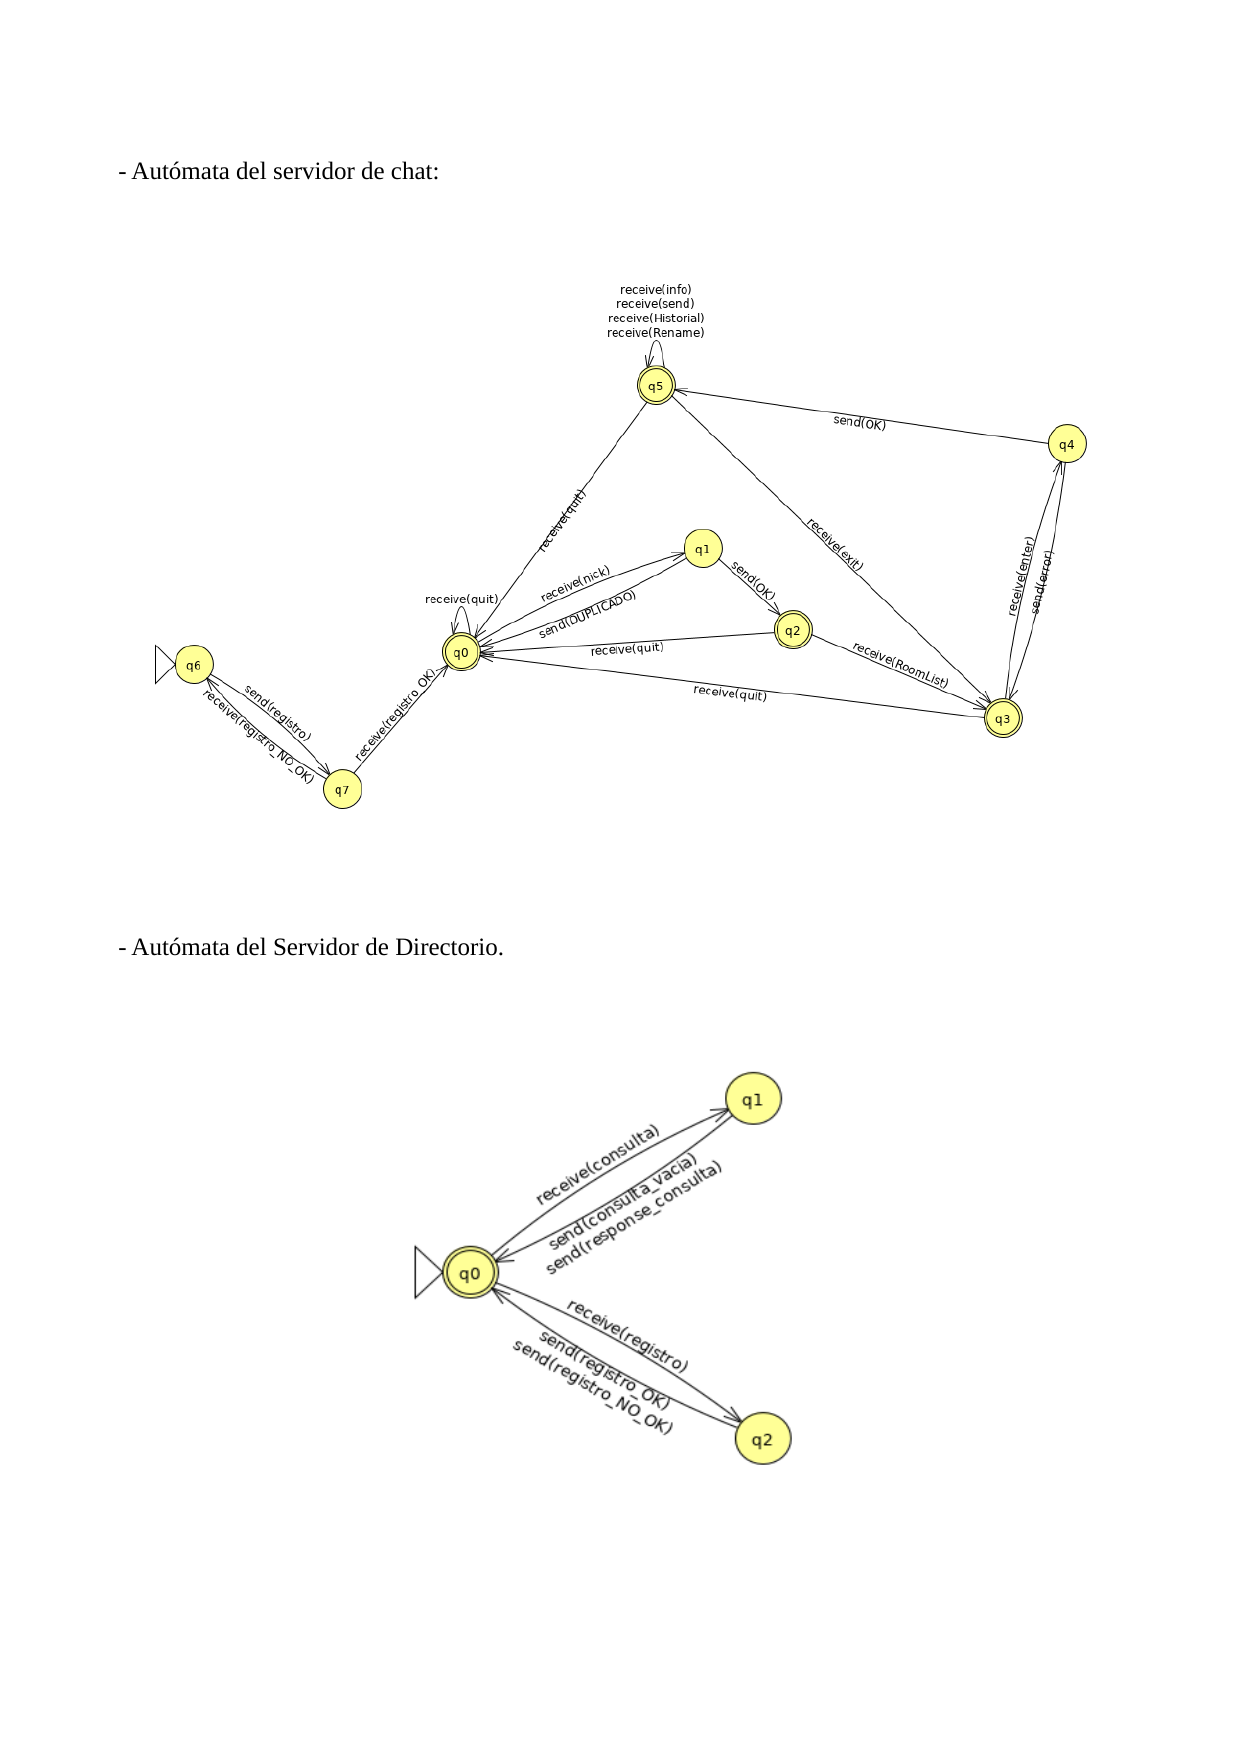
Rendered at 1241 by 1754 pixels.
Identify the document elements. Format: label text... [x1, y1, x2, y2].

text - Autómata del servidor de chat: [118, 156, 1122, 185]
picture [283, 1018, 957, 1546]
text - Autómata del Servidor de Directorio. [118, 932, 1122, 961]
picture [61, 248, 1240, 904]
